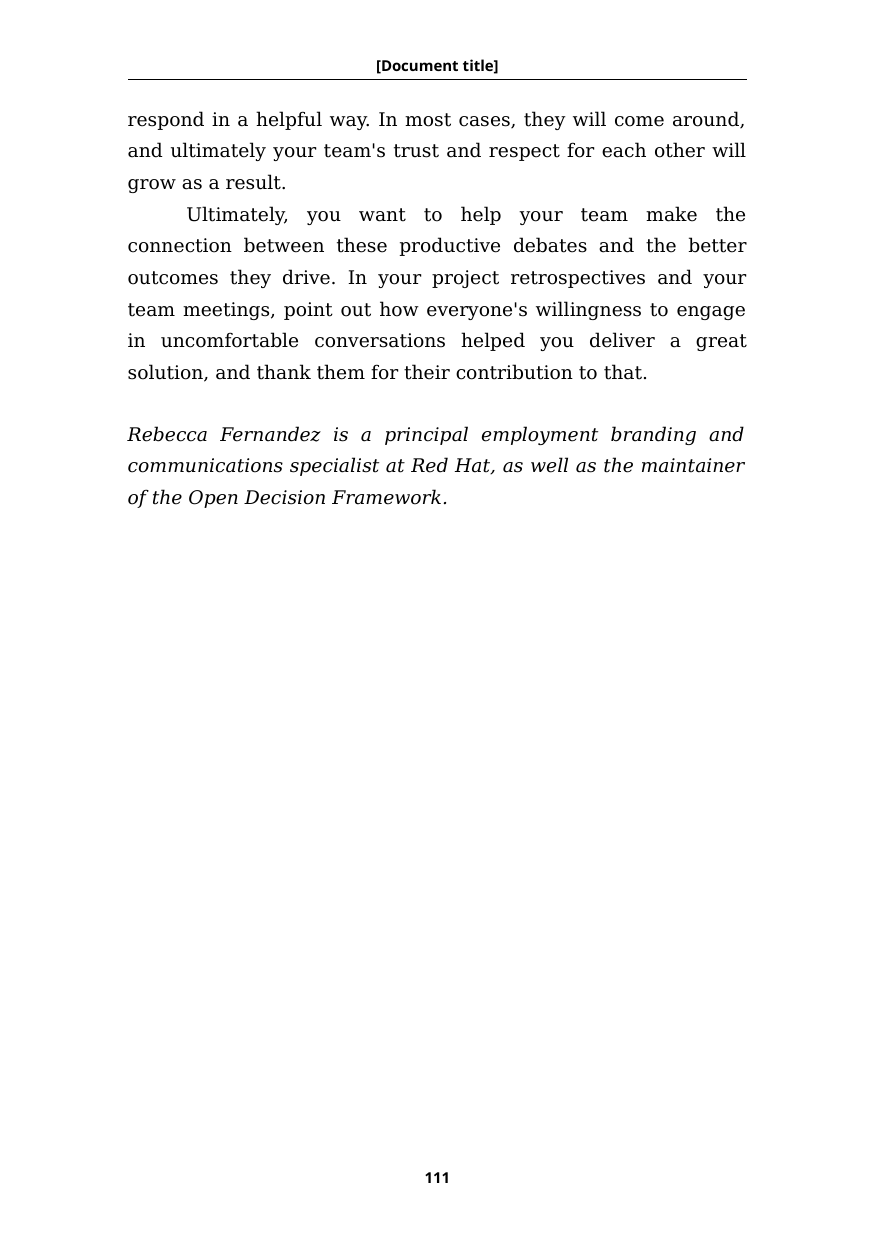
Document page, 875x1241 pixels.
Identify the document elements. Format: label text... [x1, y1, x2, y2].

text Rebecca Fernandez is a principal employment branding and communications specialist at Red Hat, as well as the maintainer of the Open Decision Framework. [127, 424, 747, 509]
text Ultimately, you want to help your team make the connection between these productive debates and the better outcomes they drive. In your project retrospectives and your team meetings, point out how everyone's willingness to engage in uncomfortable conversations helped you deliver a great solution, and thank them for their contribution to that. [127, 204, 747, 384]
text respond in a helpful way. In most cases, they will come around, and ultimately your team's trust and respect for each other will grow as a result. [127, 109, 747, 194]
